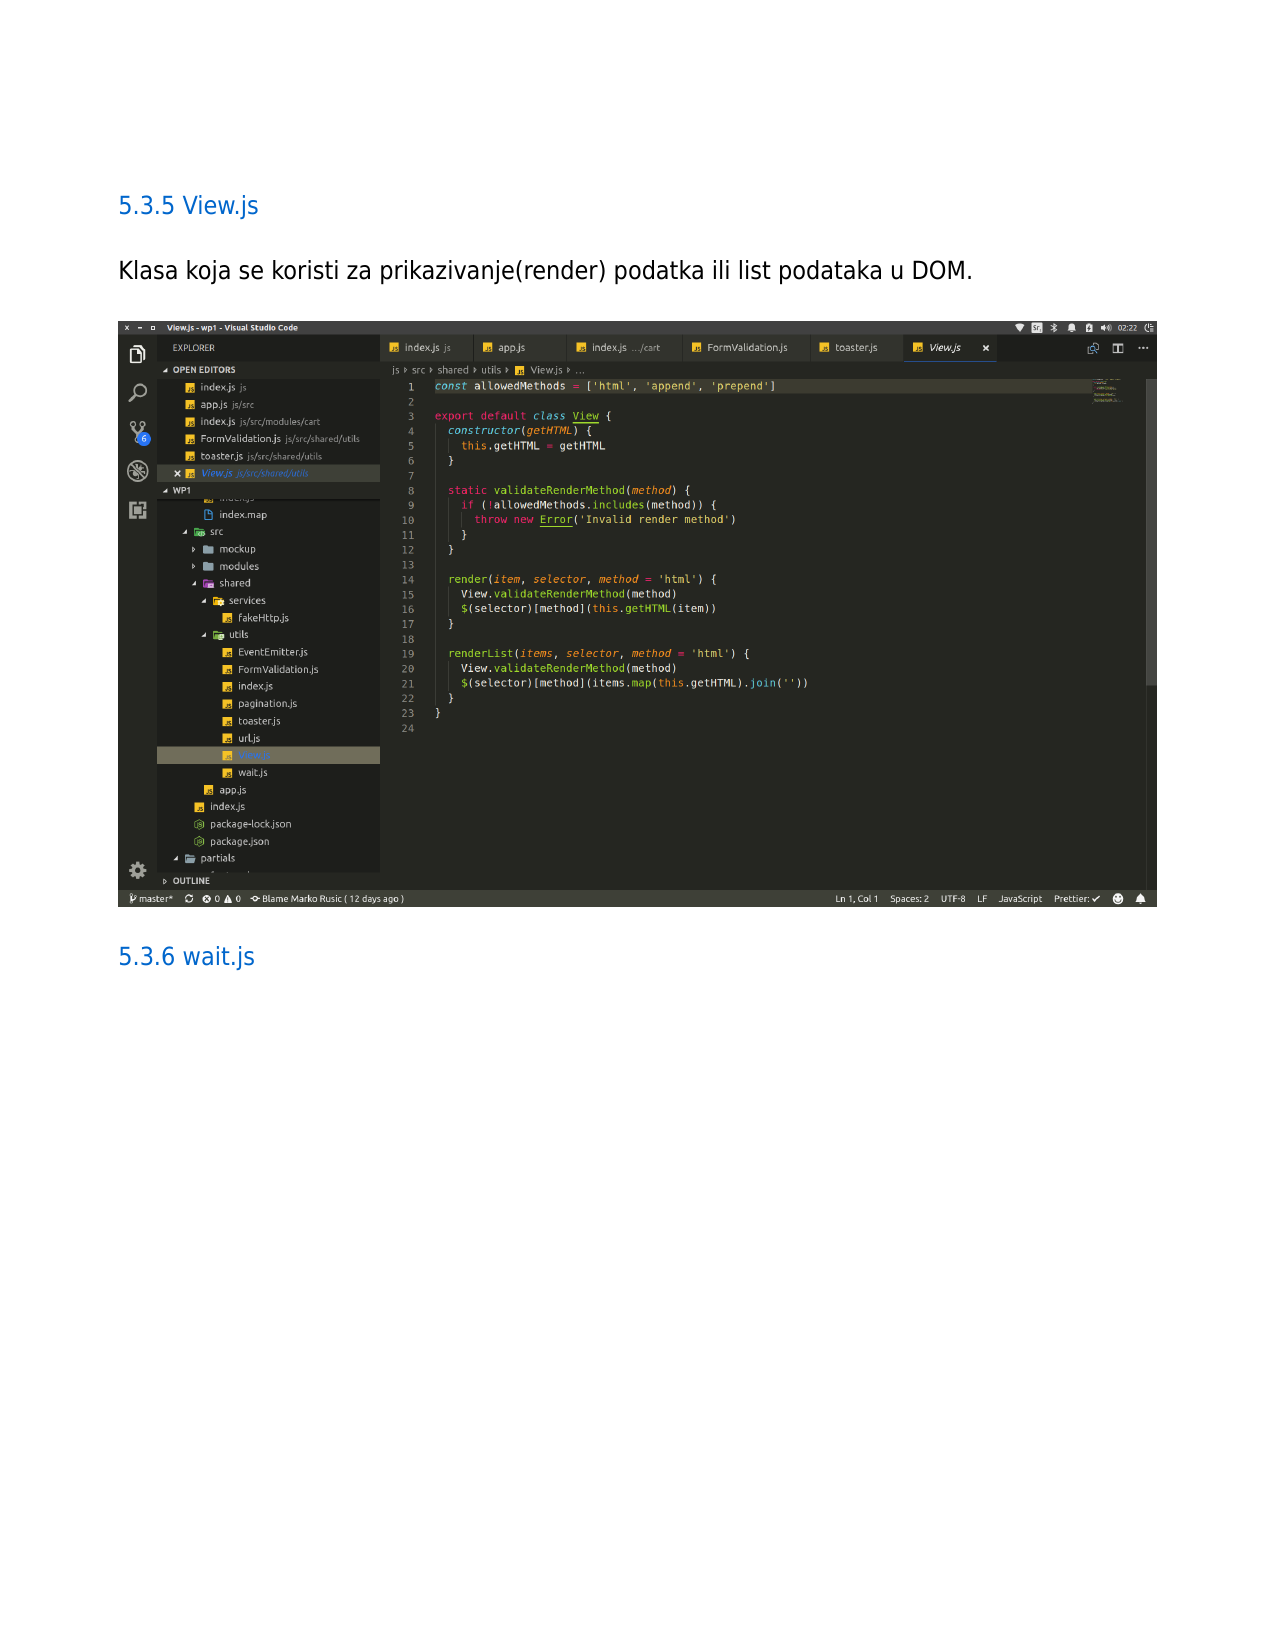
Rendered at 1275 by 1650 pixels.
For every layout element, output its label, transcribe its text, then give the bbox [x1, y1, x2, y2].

picture [118, 321, 1157, 907]
text 5.3.5 View.js [118, 191, 1157, 220]
text 5.3.6 wait.js [118, 942, 1157, 972]
text Klasa koja se koristi za prikazivanje(render) podatka ili list podataka u DOM. [118, 256, 1157, 286]
